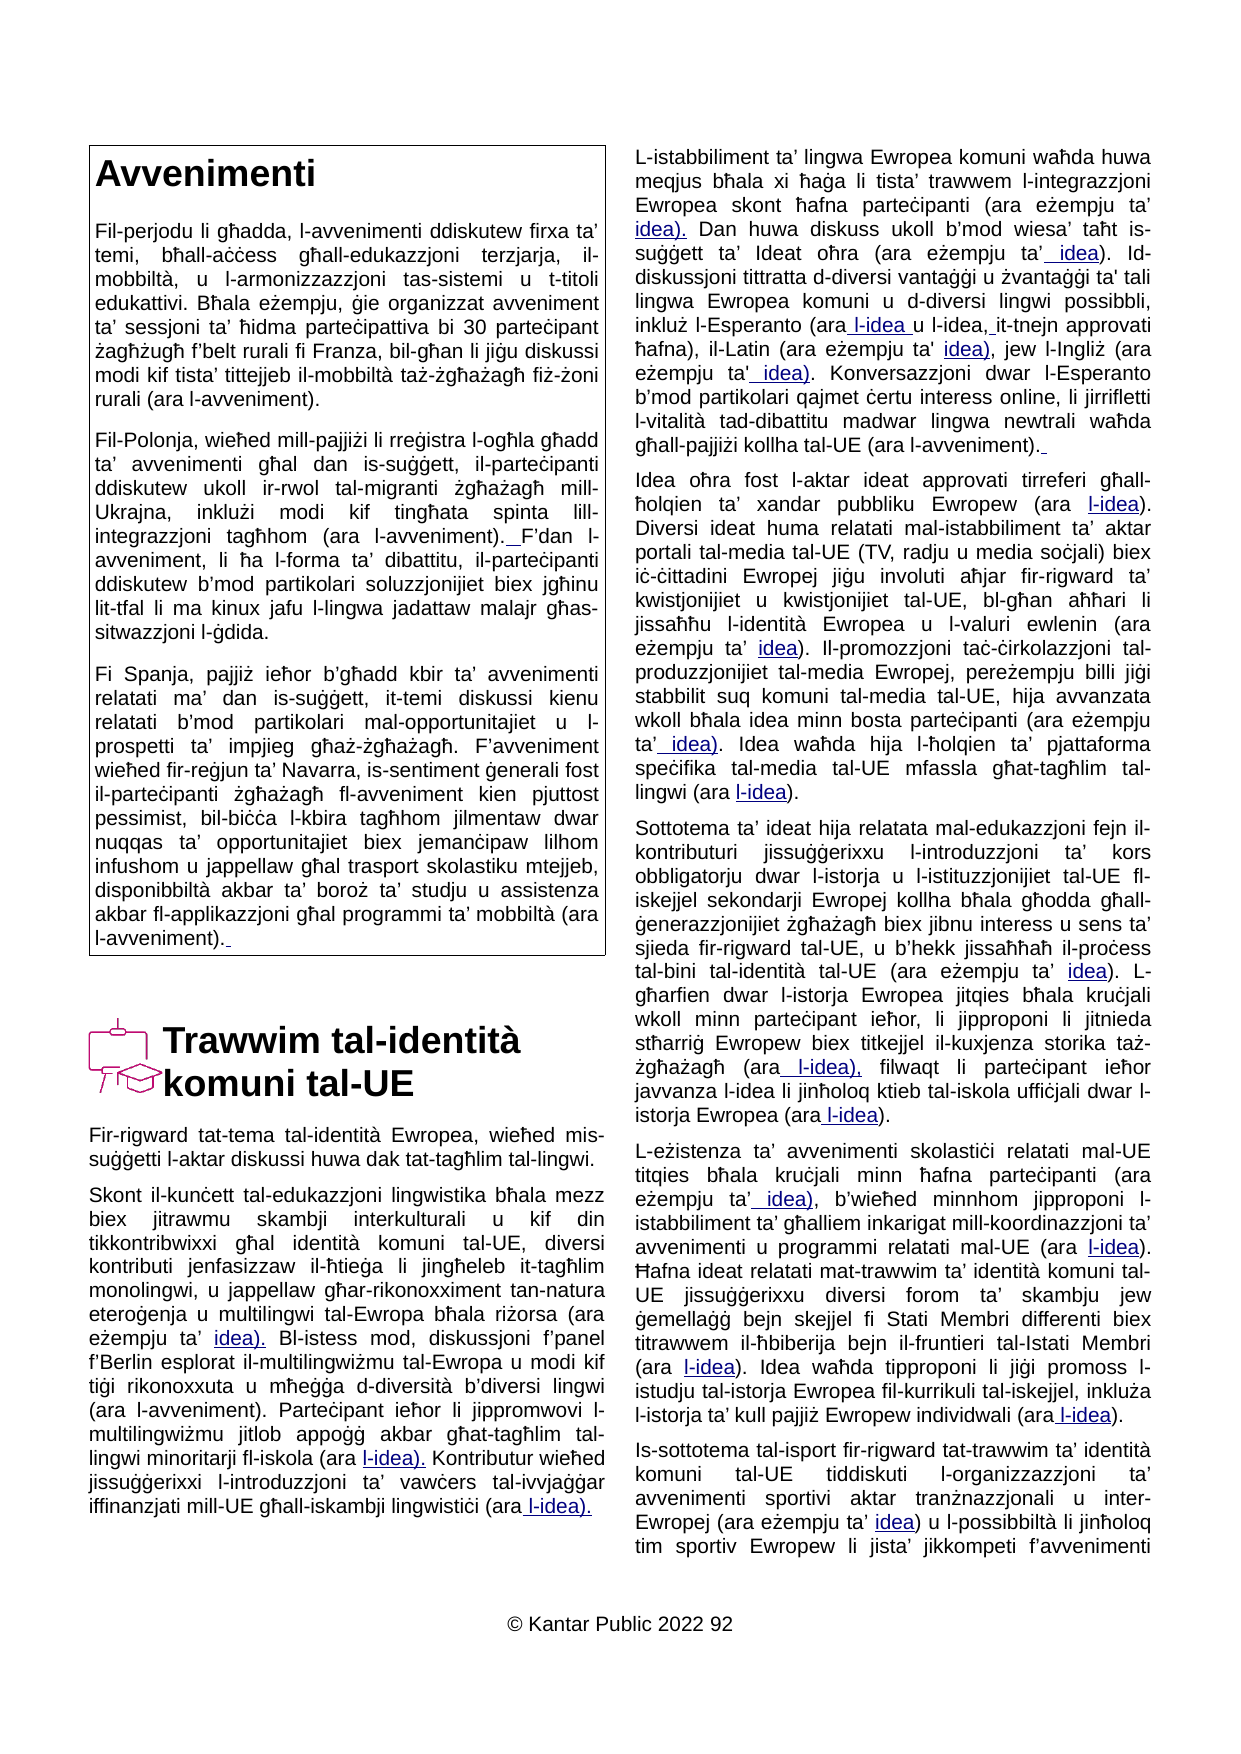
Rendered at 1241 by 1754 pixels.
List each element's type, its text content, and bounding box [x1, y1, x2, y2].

text Fir-rigward tat-tema tal-identità Ewropea, wieħed mis-suġġetti l-aktar diskussi huwa dak tat-tagħlim tal-lingwi. [88, 1123, 605, 1171]
text Sottotema ta’ ideat hija relatata mal-edukazzjoni fejn il-kontributuri jissuġġerixxu l-introduzzjoni ta’ kors obbligatorju dwar l-istorja u l-istituzzjonijiet tal-UE fl-iskejjel sekondarji Ewropej kollha bħala għodda għall-ġenerazzjonijiet żgħażagħ biex jibnu interess u sens ta’ sjieda fir-rigward tal-UE, u b’hekk jissaħħaħ il-proċess tal-bini tal-identità tal-UE (ara eżempju ta’ idea). L-għarfien dwar l-istorja Ewropea jitqies bħala kruċjali wkoll minn parteċipant ieħor, li jipproponi li jitnieda stħarriġ Ewropew biex titkejjel il-kuxjenza storika taż-żgħażagħ (ara l-idea), filwaqt li parteċipant ieħor javvanza l-idea li jinħoloq ktieb tal-iskola uffiċjali dwar l-istorja Ewropea (ara l-idea). [635, 816, 1152, 1127]
text L-eżistenza ta’ avvenimenti skolastiċi relatati mal-UE titqies bħala kruċjali minn ħafna parteċipanti (ara eżempju ta’ idea), b’wieħed minnhom jipproponi l-istabbiliment ta’ għalliem inkarigat mill-koordinazzjoni ta’ avvenimenti u programmi relatati mal-UE (ara l-idea). Ħafna ideat relatati mat-trawwim ta’ identità komuni tal-UE jissuġġerixxu diversi forom ta’ skambju jew ġemellaġġ bejn skejjel fi Stati Membri differenti biex titrawwem il-ħbiberija bejn il-fruntieri tal-Istati Membri (ara l-idea). Idea waħda tipproponi li jiġi promoss l-istudju tal-istorja Ewropea fil-kurrikuli tal-iskejjel, inkluża l-istorja ta’ kull pajjiż Ewropew individwali (ara l-idea). [635, 1139, 1152, 1426]
text Skont il-kunċett tal-edukazzjoni lingwistika bħala mezz biex jitrawmu skambji interkulturali u kif din tikkontribwixxi għal identità komuni tal-UE, diversi kontributi jenfasizzaw il-ħtieġa li jingħeleb it-tagħlim monolingwi, u jappellaw għar-rikonoxximent tan-natura eteroġenja u multilingwi tal-Ewropa bħala riżorsa (ara eżempju ta’ idea). Bl-istess mod, diskussjoni f’panel f’Berlin esplorat il-multilingwiżmu tal-Ewropa u modi kif tiġi rikonoxxuta u mħeġġa d-diversità b’diversi lingwi (ara l-avveniment). Parteċipant ieħor li jippromwovi l-multilingwiżmu jitlob appoġġ akbar għat-tagħlim tal-lingwi minoritarji fl-iskola (ara l-idea). Kontributur wieħed jissuġġerixxi l-introduzzjoni ta’ vawċers tal-ivvjaġġar iffinanzjati mill-UE għall-iskambji lingwistiċi (ara l-idea). [88, 1182, 605, 1518]
picture [88, 1018, 163, 1093]
text Is-sottotema tal-isport fir-rigward tat-trawwim ta’ identità komuni tal-UE tiddiskuti l-organizzazzjoni ta’ avvenimenti sportivi aktar tranżnazzjonali u inter-Ewropej (ara eżempju ta’ idea) u l-possibbiltà li jinħoloq tim sportiv Ewropew li jista’ jikkompeti f’avvenimenti [635, 1438, 1152, 1558]
text Fi Spanja, pajjiż ieħor b’għadd kbir ta’ avvenimenti relatati ma’ dan is-suġġett, it-temi diskussi kienu relatati b’mod partikolari mal-opportunitajiet u l-prospetti ta’ impjieg għaż-żgħażagħ. F’avveniment wieħed fir-reġjun ta’ Navarra, is-sentiment ġenerali fost il-parteċipanti żgħażagħ fl-avveniment kien pjuttost pessimist, bil-biċċa l-kbira tagħhom jilmentaw dwar nuqqas ta’ opportunitajiet biex jemanċipaw lilhom infushom u jappellaw għal trasport skolastiku mtejjeb, disponibbiltà akbar ta’ boroż ta’ studju u assistenza akbar fl-applikazzjoni għal programmi ta’ mobbiltà (ara l-avveniment). [90, 656, 605, 955]
subtitle Trawwim tal-identità komuni tal-UE [88, 1018, 605, 1104]
text Idea oħra fost l-aktar ideat approvati tirreferi għall-ħolqien ta’ xandar pubbliku Ewropew (ara l-idea). Diversi ideat huma relatati mal-istabbiliment ta’ aktar portali tal-media tal-UE (TV, radju u media soċjali) biex iċ-ċittadini Ewropej jiġu involuti aħjar fir-rigward ta’ kwistjonijiet u kwistjonijiet tal-UE, bl-għan aħħari li jissaħħu l-identità Ewropea u l-valuri ewlenin (ara eżempju ta’ idea). Il-promozzjoni taċ-ċirkolazzjoni tal-produzzjonijiet tal-media Ewropej, pereżempju billi jiġi stabbilit suq komuni tal-media tal-UE, hija avvanzata wkoll bħala idea minn bosta parteċipanti (ara eżempju ta’ idea). Idea waħda hija l-ħolqien ta’ pjattaforma speċifika tal-media tal-UE mfassla għat-tagħlim tal-lingwi (ara l-idea). [635, 468, 1152, 804]
text Fil-perjodu li għadda, l-avvenimenti ddiskutew firxa ta’ temi, bħall-aċċess għall-edukazzjoni terzjarja, il-mobbiltà, u l-armonizzazzjoni tas-sistemi u t-titoli edukattivi. Bħala eżempju, ġie organizzat avveniment ta’ sessjoni ta’ ħidma parteċipattiva bi 30 parteċipant żagħżugħ f’belt rurali fi Franza, bil-għan li jiġu diskussi modi kif tista’ tittejjeb il-mobbiltà taż-żgħażagħ fiż-żoni rurali (ara l-avveniment). [90, 213, 605, 416]
subtitle Avvenimenti [90, 146, 605, 200]
text L-istabbiliment ta’ lingwa Ewropea komuni waħda huwa meqjus bħala xi ħaġa li tista’ trawwem l-integrazzjoni Ewropea skont ħafna parteċipanti (ara eżempju ta’ idea). Dan huwa diskuss ukoll b’mod wiesa’ taħt is-suġġett ta’ Ideat oħra (ara eżempju ta’ idea). Id-diskussjoni tittratta d-diversi vantaġġi u żvantaġġi ta' tali lingwa Ewropea komuni u d-diversi lingwi possibbli, inkluż l-Esperanto (ara l-idea u l-idea, it-tnejn approvati ħafna), il-Latin (ara eżempju ta' idea), jew l-Ingliż (ara eżempju ta' idea). Konversazzjoni dwar l-Esperanto b’mod partikolari qajmet ċertu interess online, li jirrifletti l-vitalità tad-dibattitu madwar lingwa newtrali waħda għall-pajjiżi kollha tal-UE (ara l-avveniment). [635, 145, 1152, 456]
text Fil-Polonja, wieħed mill-pajjiżi li rreġistra l-ogħla għadd ta’ avvenimenti għal dan is-suġġett, il-parteċipanti ddiskutew ukoll ir-rwol tal-migranti żgħażagħ mill-Ukrajna, inklużi modi kif tingħata spinta lill-integrazzjoni tagħhom (ara l-avveniment). F’dan l-avveniment, li ħa l-forma ta’ dibattitu, il-parteċipanti ddiskutew b’mod partikolari soluzzjonijiet biex jgħinu lit-tfal li ma kinux jafu l-lingwa jadattaw malajr għas-sitwazzjoni l-ġdida. [90, 422, 605, 650]
